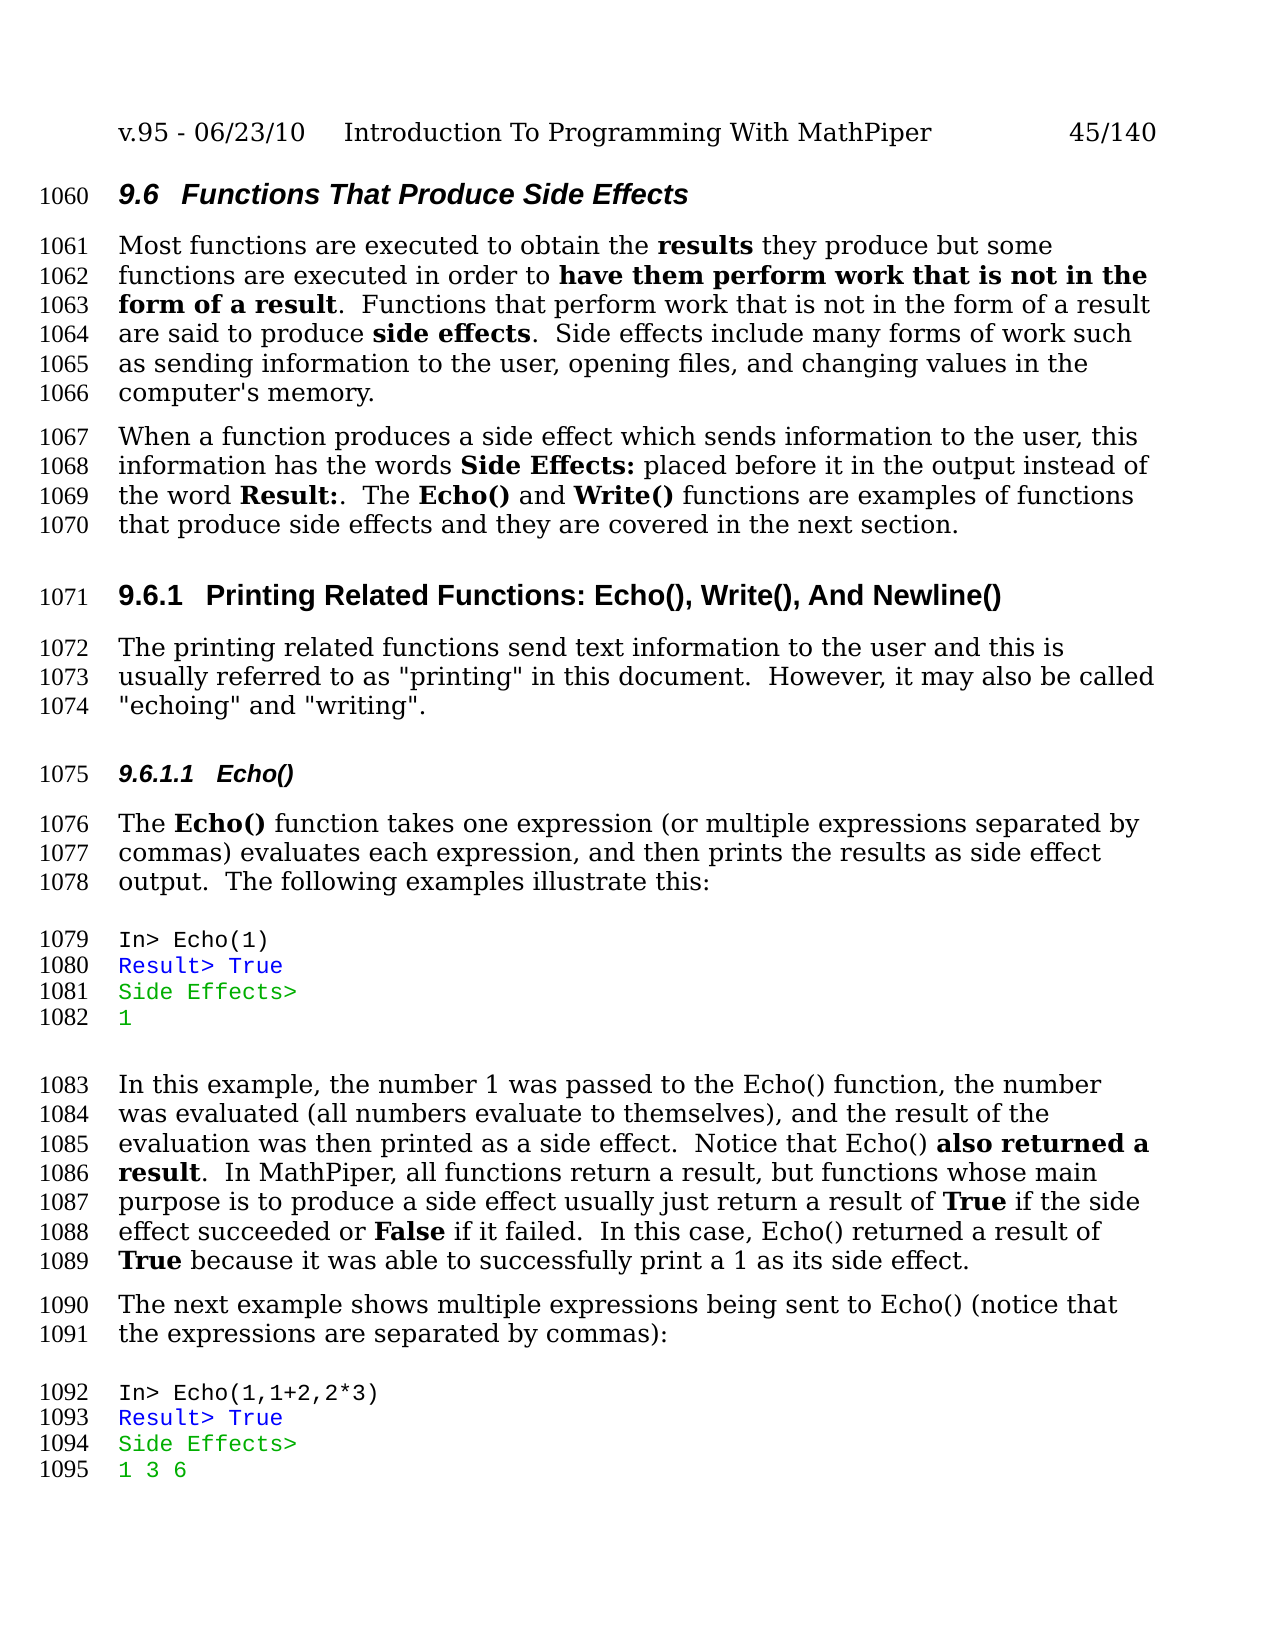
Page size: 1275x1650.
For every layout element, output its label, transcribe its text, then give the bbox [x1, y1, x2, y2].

text In> Echo(1) [118, 928, 1157, 954]
text When a function produces a side effect which sends information to the user, this information has the words Side Effects: placed before it in the output instead of the word Result:. The Echo() and Write() functions are examples of functions that produce side effects and they are covered in the next section. [118, 422, 1157, 539]
text The next example shows multiple expressions being sent to Echo() (notice that the expressions are separated by commas): [118, 1291, 1157, 1349]
text Side Effects> [118, 1433, 1157, 1459]
text Side Effects> [118, 980, 1157, 1006]
text 1 3 6 [118, 1459, 1157, 1484]
text The Echo() function takes one expression (or multiple expressions separated by commas) evaluates each expression, and then prints the results as side effect output. The following examples illustrate this: [118, 809, 1157, 896]
subtitle Printing Related Functions: Echo(), Write(), And Newline() [118, 578, 1157, 612]
subtitle Functions That Produce Side Effects [118, 177, 1157, 210]
text Most functions are executed to obtain the results they produce but some functions are executed in order to have them perform work that is not in the form of a result. Functions that perform work that is not in the form of a result are said to produce side effects. Side effects include many forms of work such as sending information to the user, opening files, and changing values in the computer's memory. [118, 231, 1157, 407]
text Result> True [118, 1407, 1157, 1433]
text In this example, the number 1 was passed to the Echo() function, the number was evaluated (all numbers evaluate to themselves), and the result of the evaluation was then printed as a side effect. Notice that Echo() also returned a result. In MathPiper, all functions return a result, but functions whose main purpose is to produce a side effect usually just return a result of True if the side effect succeeded or False if it failed. In this case, Echo() returned a result of True because it was able to successfully print a 1 as its side effect. [118, 1070, 1157, 1276]
text Result> True [118, 954, 1157, 980]
text 1 [118, 1006, 1157, 1032]
text In> Echo(1,1+2,2*3) [118, 1381, 1157, 1407]
subtitle Echo() [118, 759, 1157, 788]
text The printing related functions send text information to the user and this is usually referred to as "printing" in this document. However, it may also be called "echoing" and "writing". [118, 633, 1157, 720]
